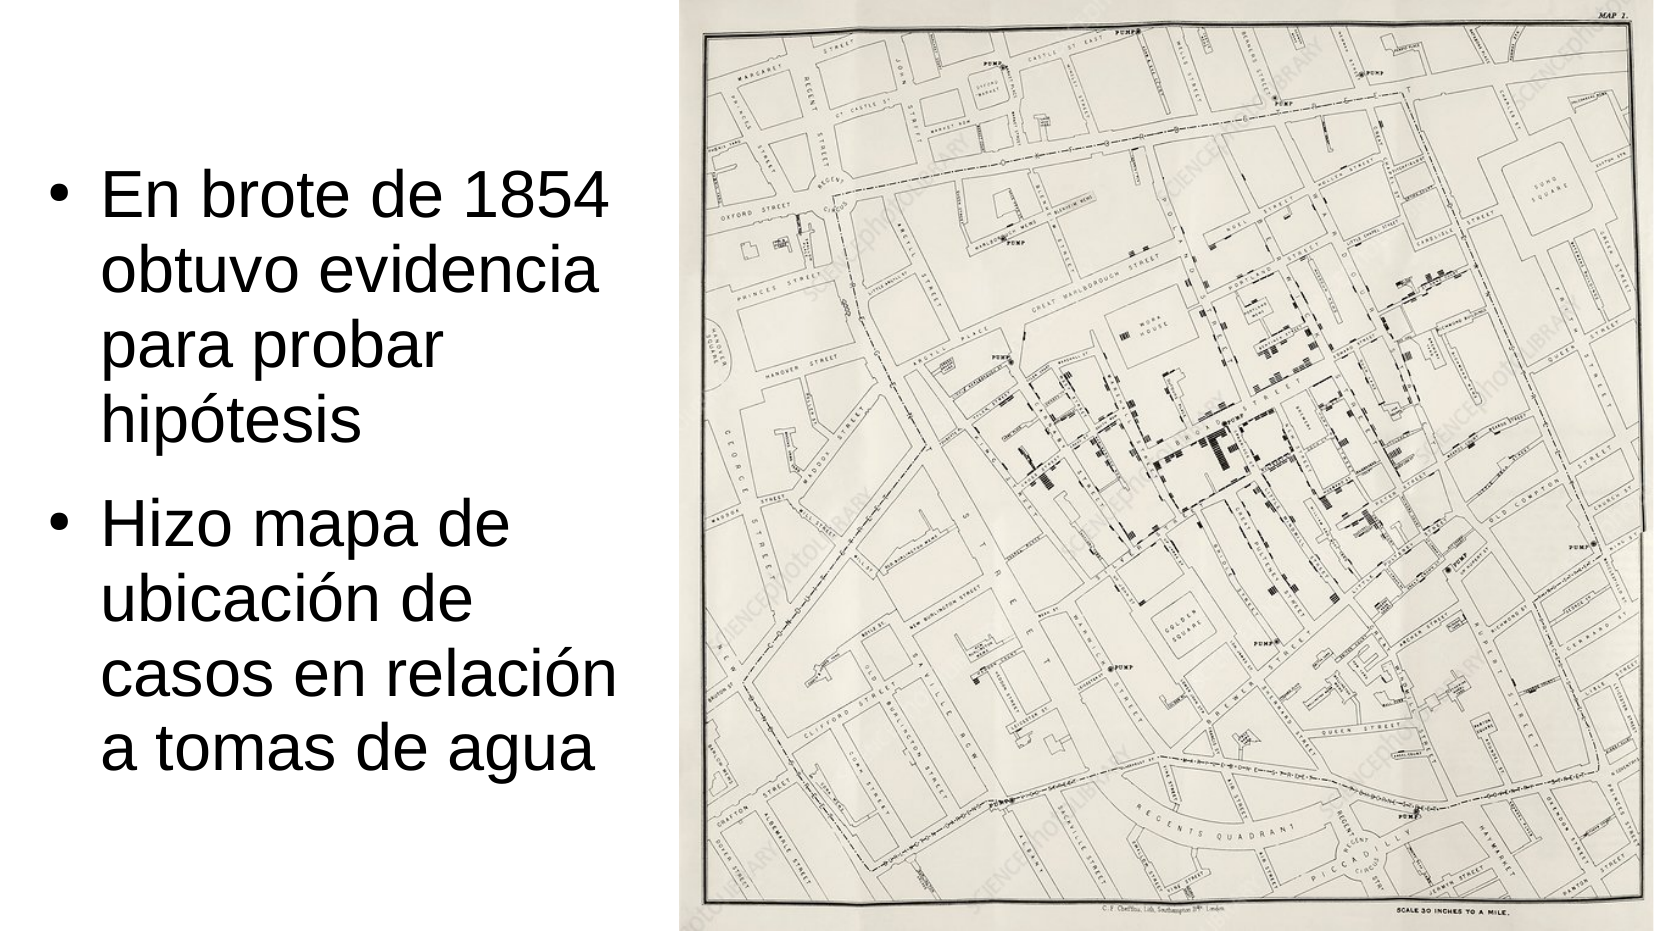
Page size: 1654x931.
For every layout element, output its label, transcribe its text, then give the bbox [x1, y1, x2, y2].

list En brote de 1854 obtuvo evidencia para probar hipótesis Hizo mapa de ubicación de casos en relación a tomas de agua [29, 157, 650, 815]
picture [679, 0, 1654, 931]
